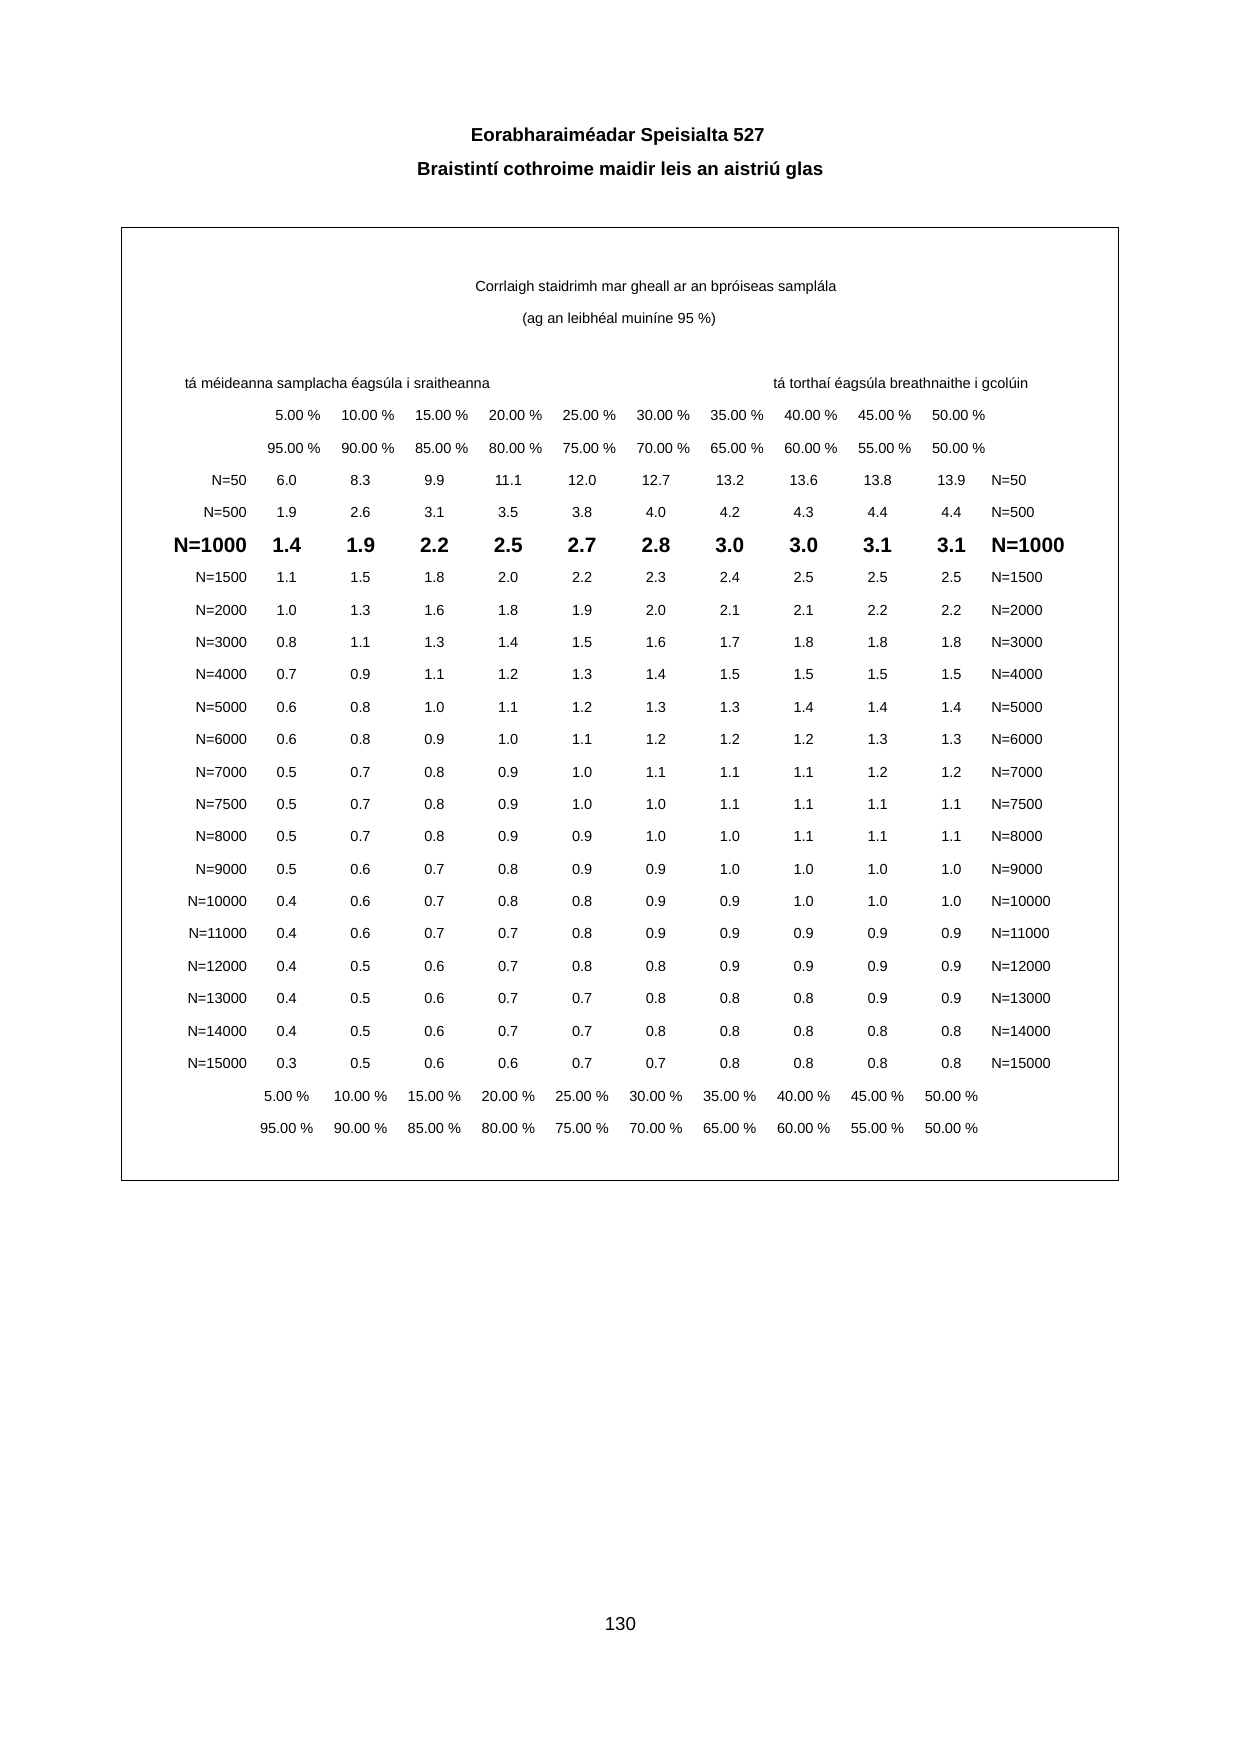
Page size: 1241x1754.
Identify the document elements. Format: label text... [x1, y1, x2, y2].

table_cell 30,00 % [619, 1079, 693, 1112]
table_cell 10,00 % [324, 1079, 397, 1112]
table_cell 2,2 [545, 561, 619, 593]
table_cell 50,00 % [914, 1112, 988, 1144]
table_cell 60,00 % [767, 431, 840, 464]
table_cell 0,8 [840, 1015, 914, 1047]
table_cell 1,5 [693, 658, 767, 691]
table_cell 0,9 [397, 723, 471, 755]
table_cell 45,00 % [840, 399, 914, 431]
table_cell 1,9 [324, 529, 397, 561]
table_cell 1,4 [767, 691, 840, 723]
table_cell 1,1 [840, 788, 914, 820]
table_cell 0,7 [545, 982, 619, 1014]
table_cell 4,0 [619, 496, 693, 529]
table_cell [840, 334, 914, 367]
table_cell 1,0 [397, 691, 471, 723]
table_cell 0,8 [324, 691, 397, 723]
table_cell 0,8 [250, 626, 323, 658]
table_cell 0,9 [619, 853, 693, 885]
table_cell 1,2 [767, 723, 840, 755]
table_cell 0,8 [767, 982, 840, 1014]
table_cell 4,2 [693, 496, 767, 529]
table_cell N=1000 [988, 529, 1109, 561]
table_cell 1,3 [619, 691, 693, 723]
table_cell 1,8 [767, 626, 840, 658]
table_cell 2,0 [619, 594, 693, 626]
table_cell 0,8 [471, 885, 545, 917]
table_header [250, 270, 323, 302]
table_cell [130, 334, 249, 367]
table_cell 2,5 [914, 561, 988, 593]
table_cell 0,5 [250, 788, 323, 820]
table_cell 3,1 [397, 496, 471, 529]
table_cell 0,7 [397, 885, 471, 917]
table_cell 0,9 [693, 950, 767, 982]
table_cell 1,3 [324, 594, 397, 626]
table_cell N=6000 [988, 723, 1109, 755]
table_cell 1,3 [545, 658, 619, 691]
table_cell N=7500 [988, 788, 1109, 820]
table_cell N=11000 [988, 918, 1109, 950]
table_cell [250, 302, 323, 334]
table_cell N=15000 [130, 1047, 249, 1079]
table_cell 0,7 [324, 788, 397, 820]
table_cell N=12000 [988, 950, 1109, 982]
table_header [130, 270, 249, 302]
table_cell 1,4 [471, 626, 545, 658]
table_cell N=1000 [130, 529, 249, 561]
table_cell 0,9 [767, 950, 840, 982]
table_cell 2,1 [693, 594, 767, 626]
table_cell [545, 334, 619, 367]
table_header Corrlaigh staidrimh mar gheall ar an bpróiseas samplála [324, 270, 988, 302]
table_cell 3,0 [767, 529, 840, 561]
table_cell [130, 1112, 249, 1144]
table_cell 45,00 % [840, 1079, 914, 1112]
table_cell N=14000 [130, 1015, 249, 1047]
table_cell 1,2 [914, 755, 988, 788]
table_cell 0,4 [250, 918, 323, 950]
table_cell 1,0 [471, 723, 545, 755]
table_cell 0,3 [250, 1047, 323, 1079]
table_cell 50,00 % [914, 431, 988, 464]
table_cell 11,1 [471, 464, 545, 496]
table_cell 1,5 [840, 658, 914, 691]
table_cell 3,8 [545, 496, 619, 529]
table_cell 1,4 [250, 529, 323, 561]
table_cell 1,1 [619, 755, 693, 788]
table_cell 0,9 [324, 658, 397, 691]
table_cell 0,7 [471, 982, 545, 1014]
table_cell 0,6 [250, 723, 323, 755]
table_cell 1,2 [619, 723, 693, 755]
table_cell 1,1 [693, 788, 767, 820]
table_cell 55,00 % [840, 431, 914, 464]
table_cell 1,8 [840, 626, 914, 658]
table_cell 12,0 [545, 464, 619, 496]
table_cell N=8000 [130, 820, 249, 853]
table_cell 20,00 % [471, 399, 545, 431]
table_cell 0,6 [471, 1047, 545, 1079]
table_cell 3,1 [914, 529, 988, 561]
table_cell 0,9 [840, 982, 914, 1014]
table_cell 0,6 [397, 982, 471, 1014]
table_cell 13,8 [840, 464, 914, 496]
table_cell 0,5 [324, 1015, 397, 1047]
table_cell 1,0 [840, 885, 914, 917]
table_cell 0,5 [250, 755, 323, 788]
table_cell 1,1 [840, 820, 914, 853]
table_cell 1,1 [545, 723, 619, 755]
table_cell 0,8 [324, 723, 397, 755]
table_cell 0,9 [693, 885, 767, 917]
table_cell 13,6 [767, 464, 840, 496]
table_cell 2,3 [619, 561, 693, 593]
table_cell 0,9 [471, 788, 545, 820]
table_cell 3,0 [693, 529, 767, 561]
table_cell 2,4 [693, 561, 767, 593]
table_cell 1,0 [914, 885, 988, 917]
table_cell N=9000 [130, 853, 249, 885]
table_cell 0,7 [545, 1047, 619, 1079]
table_cell [988, 334, 1109, 367]
table_cell 1,0 [767, 885, 840, 917]
table_cell N=7000 [988, 755, 1109, 788]
table_cell 1,0 [619, 788, 693, 820]
table_cell 0,8 [767, 1047, 840, 1079]
table_cell 1,6 [619, 626, 693, 658]
table_cell N=500 [988, 496, 1109, 529]
table_cell N=4000 [988, 658, 1109, 691]
table_cell 5,00 % [250, 1079, 323, 1112]
table_cell 1,5 [914, 658, 988, 691]
table_cell [988, 399, 1109, 431]
table_cell 1,8 [471, 594, 545, 626]
table_cell 1,3 [693, 691, 767, 723]
table_cell N=14000 [988, 1015, 1109, 1047]
table_cell 0,9 [545, 820, 619, 853]
table_cell 1,7 [693, 626, 767, 658]
table_cell [619, 367, 693, 399]
table_cell 0,8 [767, 1015, 840, 1047]
table_cell 0,7 [397, 853, 471, 885]
table_cell 1,1 [767, 820, 840, 853]
table_cell [471, 334, 545, 367]
table_cell [988, 1079, 1109, 1112]
table_cell 0,8 [914, 1047, 988, 1079]
table_cell 1,2 [693, 723, 767, 755]
table_cell 0,8 [619, 950, 693, 982]
table_cell 35,00 % [693, 399, 767, 431]
table_cell 0,8 [545, 885, 619, 917]
table_cell 95,00 % [250, 431, 323, 464]
table_cell 1,0 [545, 755, 619, 788]
table_cell 0,7 [619, 1047, 693, 1079]
table_cell 1,2 [545, 691, 619, 723]
table_cell 0,8 [545, 950, 619, 982]
table_cell 1,0 [693, 853, 767, 885]
table_cell 90,00 % [324, 431, 397, 464]
table_cell [130, 399, 249, 431]
table_cell 13,2 [693, 464, 767, 496]
table_cell 90,00 % [324, 1112, 397, 1144]
table_cell [130, 302, 249, 334]
table_cell [324, 334, 397, 367]
table_cell 1,1 [914, 820, 988, 853]
table_cell tá torthaí éagsúla breathnaithe i gcolúin [693, 367, 1109, 399]
table_cell 1,5 [767, 658, 840, 691]
table_cell 13,9 [914, 464, 988, 496]
table_cell 1,0 [619, 820, 693, 853]
table_cell [130, 1079, 249, 1112]
table_cell 1,0 [914, 853, 988, 885]
table_cell N=3000 [130, 626, 249, 658]
table_cell 2,5 [471, 529, 545, 561]
table_cell 50,00 % [914, 1079, 988, 1112]
table_cell N=10000 [988, 885, 1109, 917]
table_cell 40,00 % [767, 399, 840, 431]
table_cell 2,2 [397, 529, 471, 561]
table_cell 2,5 [767, 561, 840, 593]
table_cell N=4000 [130, 658, 249, 691]
table_cell N=13000 [988, 982, 1109, 1014]
table_cell [988, 431, 1109, 464]
table_cell 2,2 [840, 594, 914, 626]
table_cell 1,4 [840, 691, 914, 723]
table_cell 0,7 [471, 950, 545, 982]
table_cell 95,00 % [250, 1112, 323, 1144]
table_cell 0,5 [250, 820, 323, 853]
table_cell [545, 367, 619, 399]
table_cell 70,00 % [619, 431, 693, 464]
table_cell [914, 334, 988, 367]
table_cell 0,9 [767, 918, 840, 950]
table_cell 75,00 % [545, 1112, 619, 1144]
table_cell 70,00 % [619, 1112, 693, 1144]
table_cell 85,00 % [397, 431, 471, 464]
table_cell tá méideanna samplacha éagsúla i sraitheanna [130, 367, 545, 399]
table_cell N=9000 [988, 853, 1109, 885]
table_cell 1,5 [324, 561, 397, 593]
table_cell 2,5 [840, 561, 914, 593]
table_cell 1,1 [250, 561, 323, 593]
table_cell N=50 [130, 464, 249, 496]
table_cell 2,6 [324, 496, 397, 529]
table_cell 10,00 % [324, 399, 397, 431]
table_cell N=7500 [130, 788, 249, 820]
table_cell 2,7 [545, 529, 619, 561]
table_cell 0,7 [471, 1015, 545, 1047]
table_cell 0,9 [693, 918, 767, 950]
table_cell 0,8 [619, 1015, 693, 1047]
table_cell 0,7 [471, 918, 545, 950]
table_cell 3,1 [840, 529, 914, 561]
table_cell 1,1 [767, 788, 840, 820]
table_cell N=8000 [988, 820, 1109, 853]
table_cell (ag an leibhéal muiníne 95 %) [324, 302, 914, 334]
table_cell 1,1 [693, 755, 767, 788]
table_cell 65,00 % [693, 431, 767, 464]
table_cell 25,00 % [545, 1079, 619, 1112]
table_cell 0,6 [250, 691, 323, 723]
table_cell N=500 [130, 496, 249, 529]
table_cell 0,5 [324, 982, 397, 1014]
table_cell 8,3 [324, 464, 397, 496]
table_cell 0,6 [324, 885, 397, 917]
table_header [988, 270, 1109, 302]
table_cell 0,8 [397, 788, 471, 820]
table_cell 0,5 [250, 853, 323, 885]
table_cell 0,8 [619, 982, 693, 1014]
table_cell 85,00 % [397, 1112, 471, 1144]
table_cell 1,5 [545, 626, 619, 658]
table_cell 0,6 [397, 1047, 471, 1079]
table_cell N=2000 [988, 594, 1109, 626]
table_cell 4,4 [914, 496, 988, 529]
table_cell 1,8 [397, 561, 471, 593]
table_cell 0,9 [619, 918, 693, 950]
table_cell 50,00 % [914, 399, 988, 431]
table_cell 80,00 % [471, 431, 545, 464]
table_cell N=15000 [988, 1047, 1109, 1079]
table_cell 15,00 % [397, 399, 471, 431]
table_cell 9,9 [397, 464, 471, 496]
table_cell 6,0 [250, 464, 323, 496]
table_cell N=50 [988, 464, 1109, 496]
table_cell 2,2 [914, 594, 988, 626]
table_cell 0,7 [250, 658, 323, 691]
table_cell 0,7 [397, 918, 471, 950]
table_cell 75,00 % [545, 431, 619, 464]
table_cell 1,1 [324, 626, 397, 658]
table_cell N=12000 [130, 950, 249, 982]
table_cell [397, 334, 471, 367]
table_cell 1,1 [914, 788, 988, 820]
table_cell N=1500 [130, 561, 249, 593]
table_cell 0,8 [693, 1015, 767, 1047]
table_cell 0,9 [471, 755, 545, 788]
table_cell 80,00 % [471, 1112, 545, 1144]
table_cell 1,0 [693, 820, 767, 853]
table_cell 0,8 [397, 755, 471, 788]
table_cell 0,8 [693, 982, 767, 1014]
table_cell 0,4 [250, 1015, 323, 1047]
table_cell 0,4 [250, 950, 323, 982]
table_cell [767, 334, 840, 367]
table_cell N=6000 [130, 723, 249, 755]
table_cell 0,7 [545, 1015, 619, 1047]
table_cell 1,2 [471, 658, 545, 691]
table_cell N=5000 [130, 691, 249, 723]
table_cell 1,0 [545, 788, 619, 820]
table_cell 0,9 [840, 918, 914, 950]
table_cell 1,6 [397, 594, 471, 626]
table_cell 20,00 % [471, 1079, 545, 1112]
table_cell 0,9 [545, 853, 619, 885]
table_cell 30,00 % [619, 399, 693, 431]
table_cell 0,5 [324, 1047, 397, 1079]
table_cell 0,8 [471, 853, 545, 885]
table_cell 1,0 [840, 853, 914, 885]
table_cell 1,3 [840, 723, 914, 755]
table_cell 55,00 % [840, 1112, 914, 1144]
table_cell [988, 1112, 1109, 1144]
table_cell 1,0 [250, 594, 323, 626]
table_cell N=5000 [988, 691, 1109, 723]
table_cell N=3000 [988, 626, 1109, 658]
table_cell N=13000 [130, 982, 249, 1014]
table_cell 35,00 % [693, 1079, 767, 1112]
table_cell N=1500 [988, 561, 1109, 593]
table_cell [693, 334, 767, 367]
table_cell 0,4 [250, 885, 323, 917]
table_cell [988, 302, 1109, 334]
table_cell 0,9 [914, 982, 988, 1014]
table_cell 60,00 % [767, 1112, 840, 1144]
table_cell 0,8 [840, 1047, 914, 1079]
table_cell 2,8 [619, 529, 693, 561]
table_cell 0,6 [397, 1015, 471, 1047]
table_cell 1,9 [250, 496, 323, 529]
table_cell 1,0 [767, 853, 840, 885]
table_cell 4,4 [840, 496, 914, 529]
table_cell 0,9 [619, 885, 693, 917]
table_cell 1,3 [914, 723, 988, 755]
table_cell 0,6 [397, 950, 471, 982]
table_cell [250, 334, 323, 367]
table_cell 25,00 % [545, 399, 619, 431]
table_cell 0,6 [324, 918, 397, 950]
table_cell 1,1 [471, 691, 545, 723]
table_cell 0,8 [914, 1015, 988, 1047]
table_cell [914, 302, 988, 334]
table_cell 0,8 [397, 820, 471, 853]
table_cell 5,00 % [250, 399, 323, 431]
table_cell 0,7 [324, 755, 397, 788]
table_cell 1,4 [619, 658, 693, 691]
table_cell N=7000 [130, 755, 249, 788]
table_cell 65,00 % [693, 1112, 767, 1144]
table_cell 0,5 [324, 950, 397, 982]
table_cell 0,9 [914, 918, 988, 950]
table_cell 0,9 [840, 950, 914, 982]
table_cell N=11000 [130, 918, 249, 950]
table_cell [130, 431, 249, 464]
table_cell 40,00 % [767, 1079, 840, 1112]
table_cell 12,7 [619, 464, 693, 496]
table_cell 1,2 [840, 755, 914, 788]
table_cell 0,9 [914, 950, 988, 982]
table_cell 0,6 [324, 853, 397, 885]
table_cell [619, 334, 693, 367]
table_cell 1,3 [397, 626, 471, 658]
table_cell 0,8 [693, 1047, 767, 1079]
table_cell N=10000 [130, 885, 249, 917]
table_cell 0,4 [250, 982, 323, 1014]
table_cell 4,3 [767, 496, 840, 529]
table_cell 1,1 [767, 755, 840, 788]
table_cell 0,9 [471, 820, 545, 853]
table_cell N=2000 [130, 594, 249, 626]
table_cell 2,0 [471, 561, 545, 593]
table_cell 15,00 % [397, 1079, 471, 1112]
table_cell 1,4 [914, 691, 988, 723]
table_cell 2,1 [767, 594, 840, 626]
table_cell 0,7 [324, 820, 397, 853]
table_cell 3,5 [471, 496, 545, 529]
table_cell 1,1 [397, 658, 471, 691]
table_cell 1,9 [545, 594, 619, 626]
table_cell 1,8 [914, 626, 988, 658]
table_cell 0,8 [545, 918, 619, 950]
